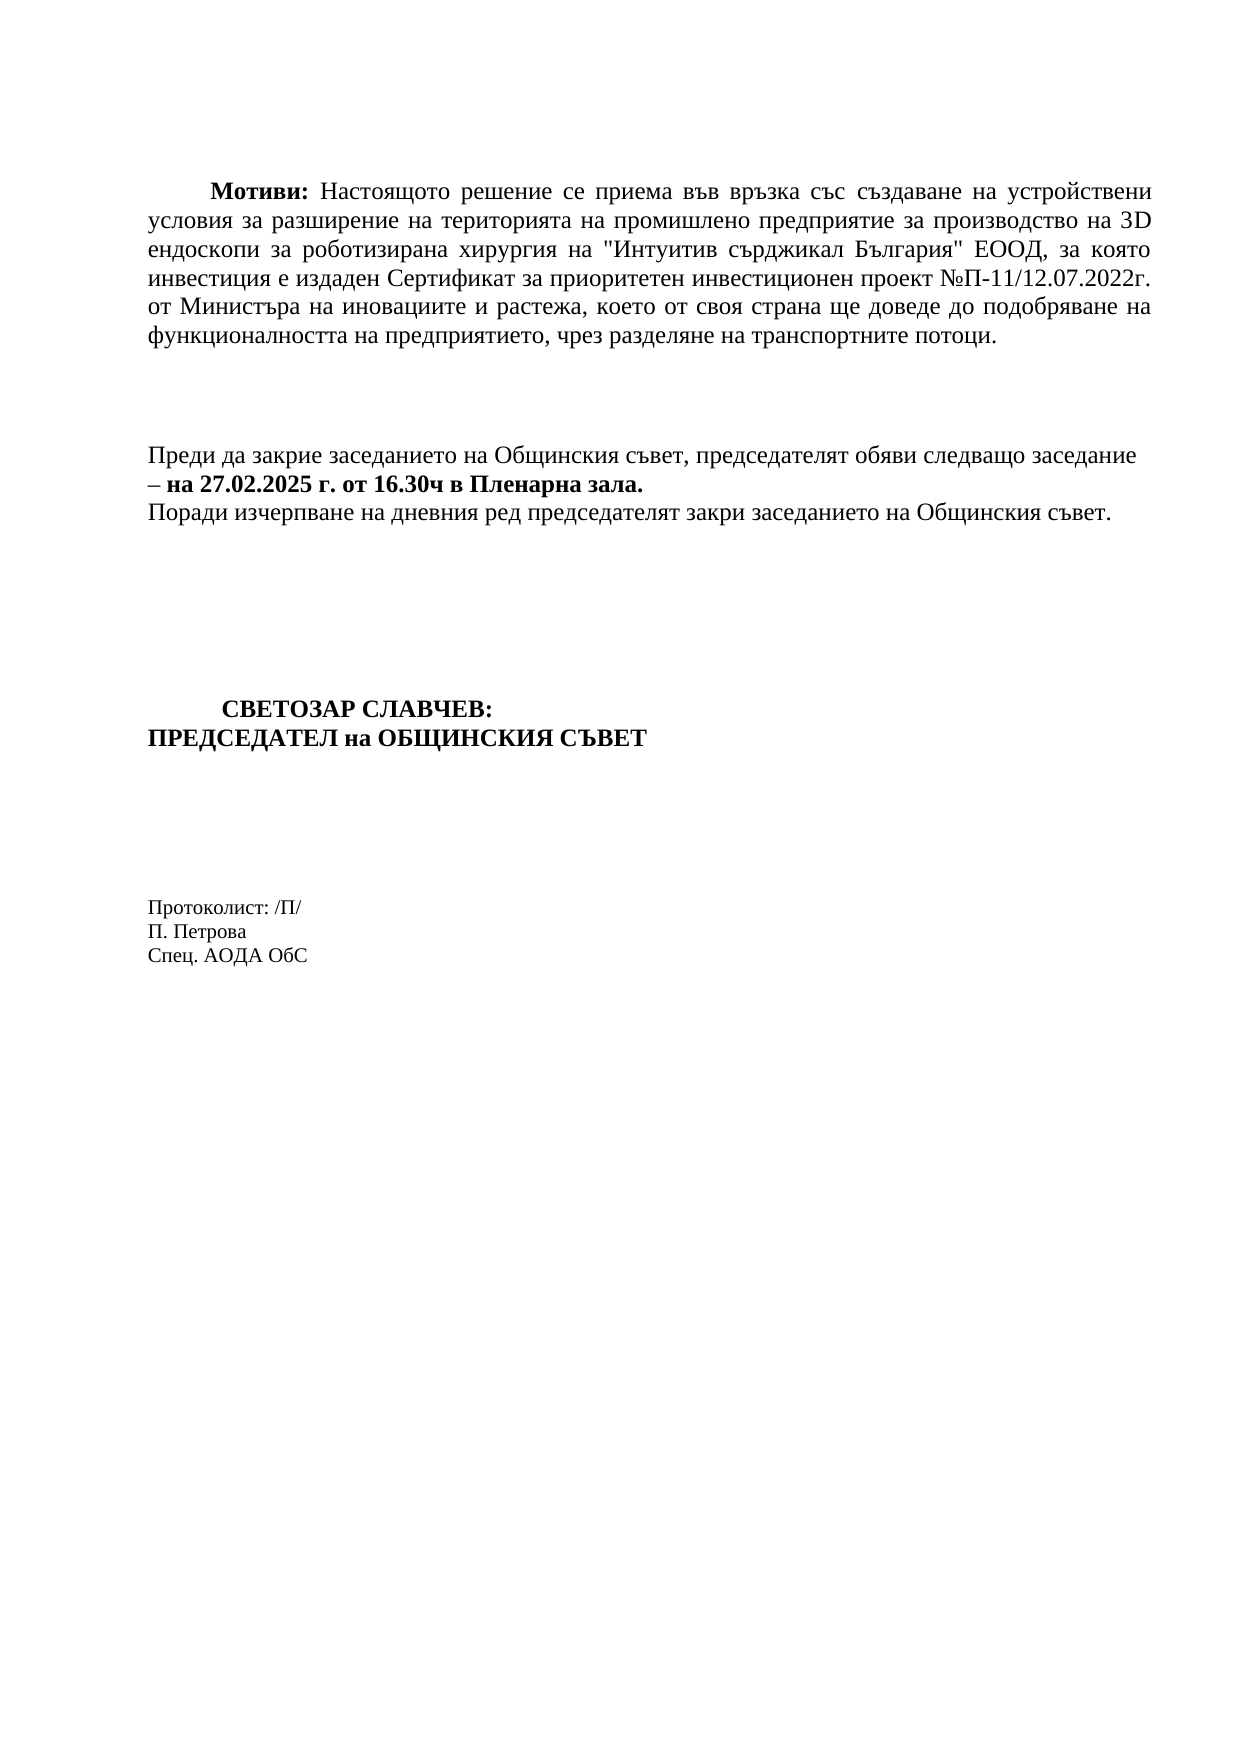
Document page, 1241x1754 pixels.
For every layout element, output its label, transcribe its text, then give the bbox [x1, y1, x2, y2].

text Мотиви: Настоящото решение се приема във връзка със създаване на устройствени условия за разширение на територията на промишлено предприятие за производство на 3D ендоскопи за роботизирана хирургия на "Интуитив сърджикал България" ЕООД, за която инвестиция е издаден Сертификат за приоритетен инвестиционен проект №П-11/12.07.2022г. от Министъра на иновациите и растежа, което от своя страна ще доведе до подобряване на функционалността на предприятието, чрез разделяне на транспортните потоци. [148, 176, 1152, 349]
text Спец. АОДА ОбС [148, 943, 1137, 967]
text Протоколист: /П/ [148, 895, 1137, 919]
text СВЕТОЗАР СЛАВЧЕВ: [148, 694, 1137, 723]
text Преди да закрие заседанието на Общинския съвет, председателят обяви следващо заседание – на 27.02.2025 г. от 16.30ч в Пленарна зала. [148, 440, 1137, 497]
text Поради изчерпване на дневния ред председателят закри заседанието на Общинския съвет. [148, 497, 1137, 526]
text ПРЕДСЕДАТЕЛ на ОБЩИНСКИЯ СЪВЕТ [148, 723, 1137, 751]
text П. Петрова [148, 919, 1137, 943]
